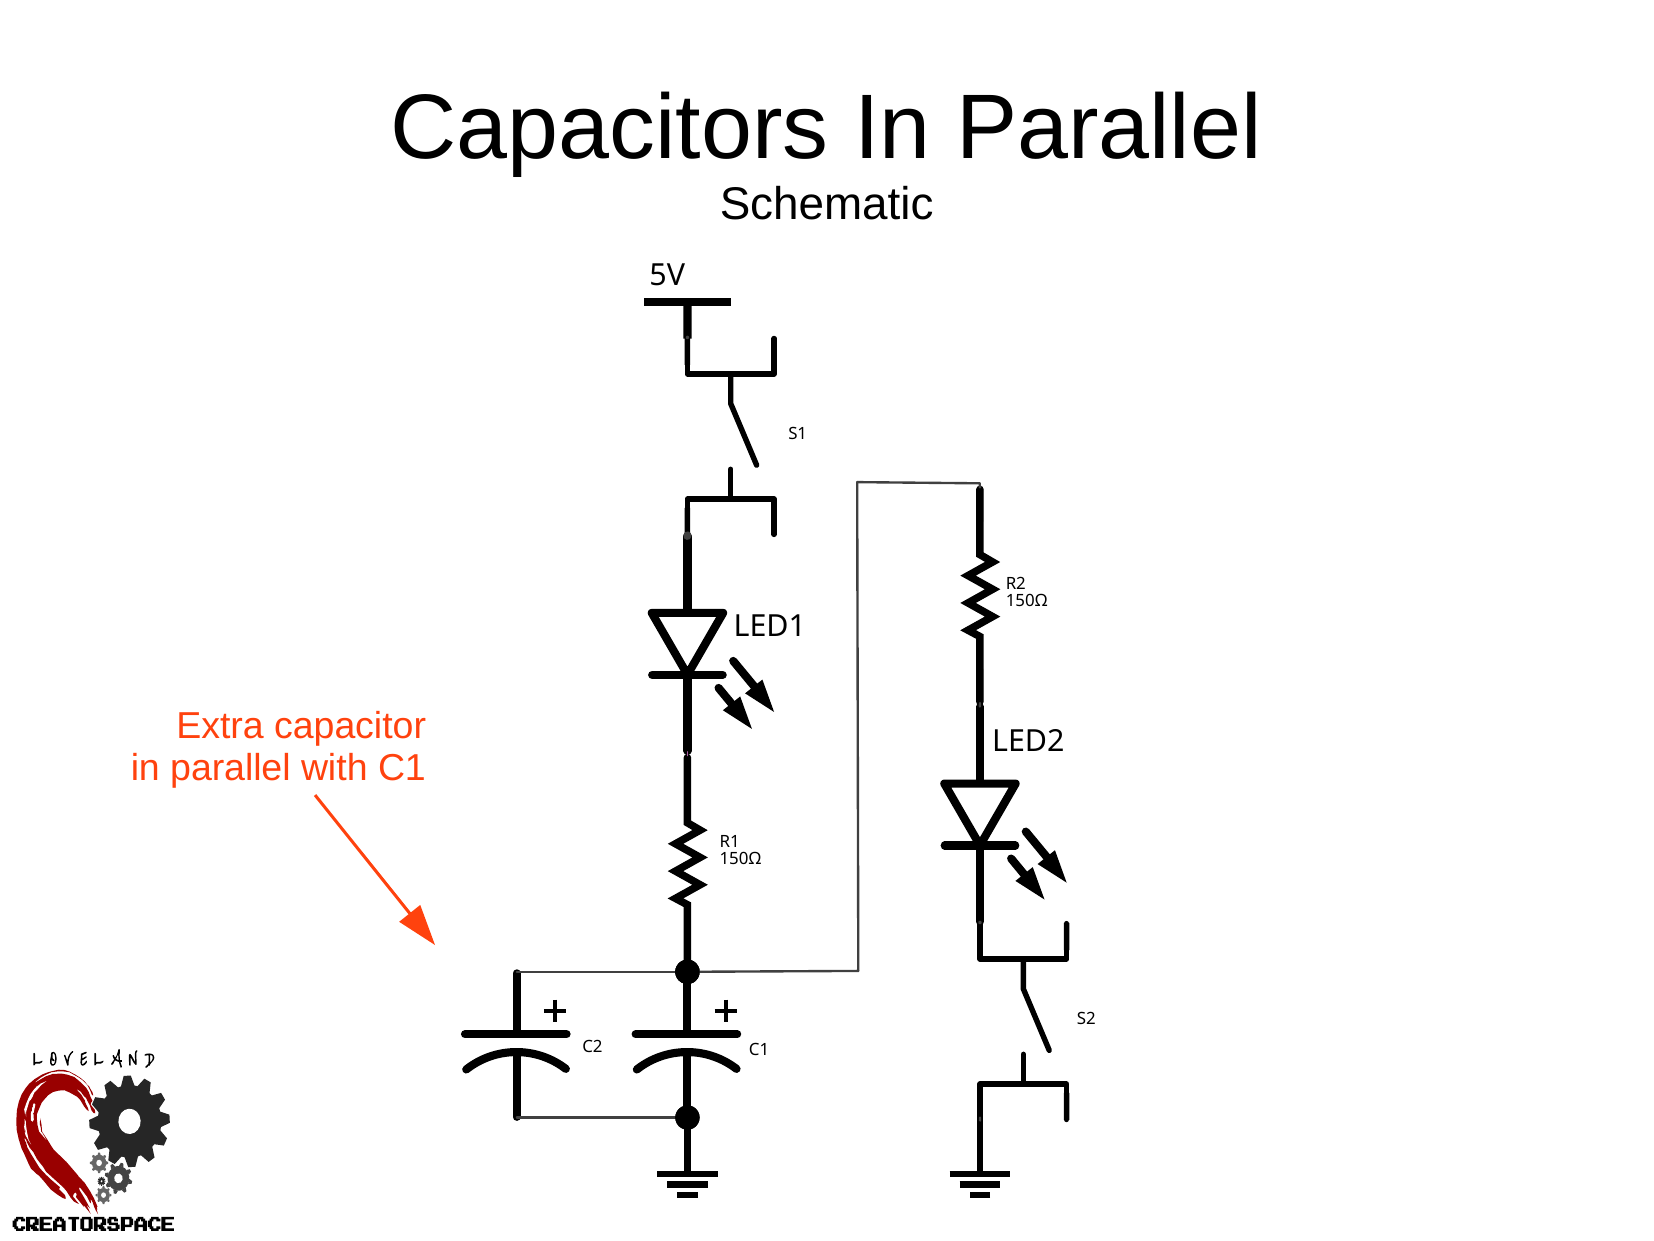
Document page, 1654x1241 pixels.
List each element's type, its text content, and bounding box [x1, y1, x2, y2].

text_box Extra capacitor in parallel with C1 [116, 697, 441, 797]
title Capacitors In Parallel Schematic [82, 49, 1571, 257]
picture [459, 247, 1103, 1200]
